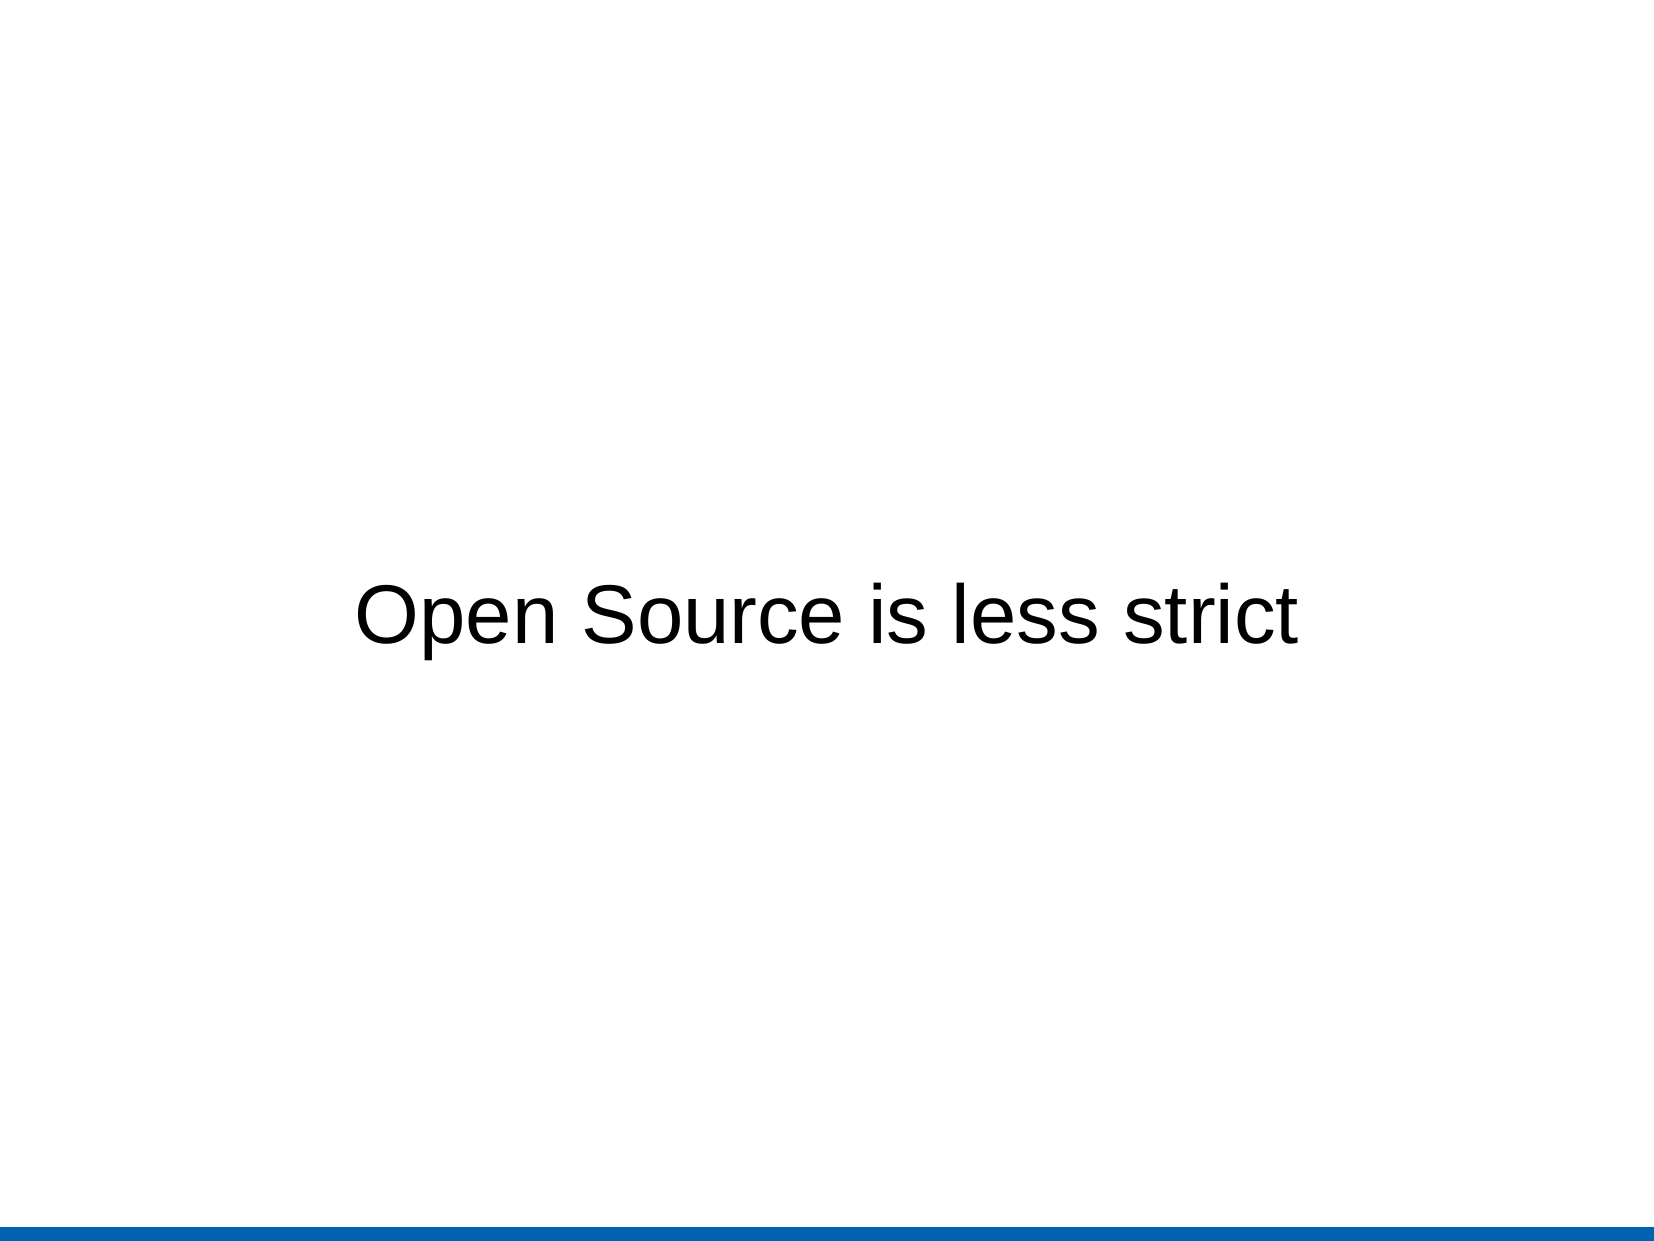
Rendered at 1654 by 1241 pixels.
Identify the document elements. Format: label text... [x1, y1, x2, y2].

subtitle Open Source is less strict [121, 110, 1534, 1119]
